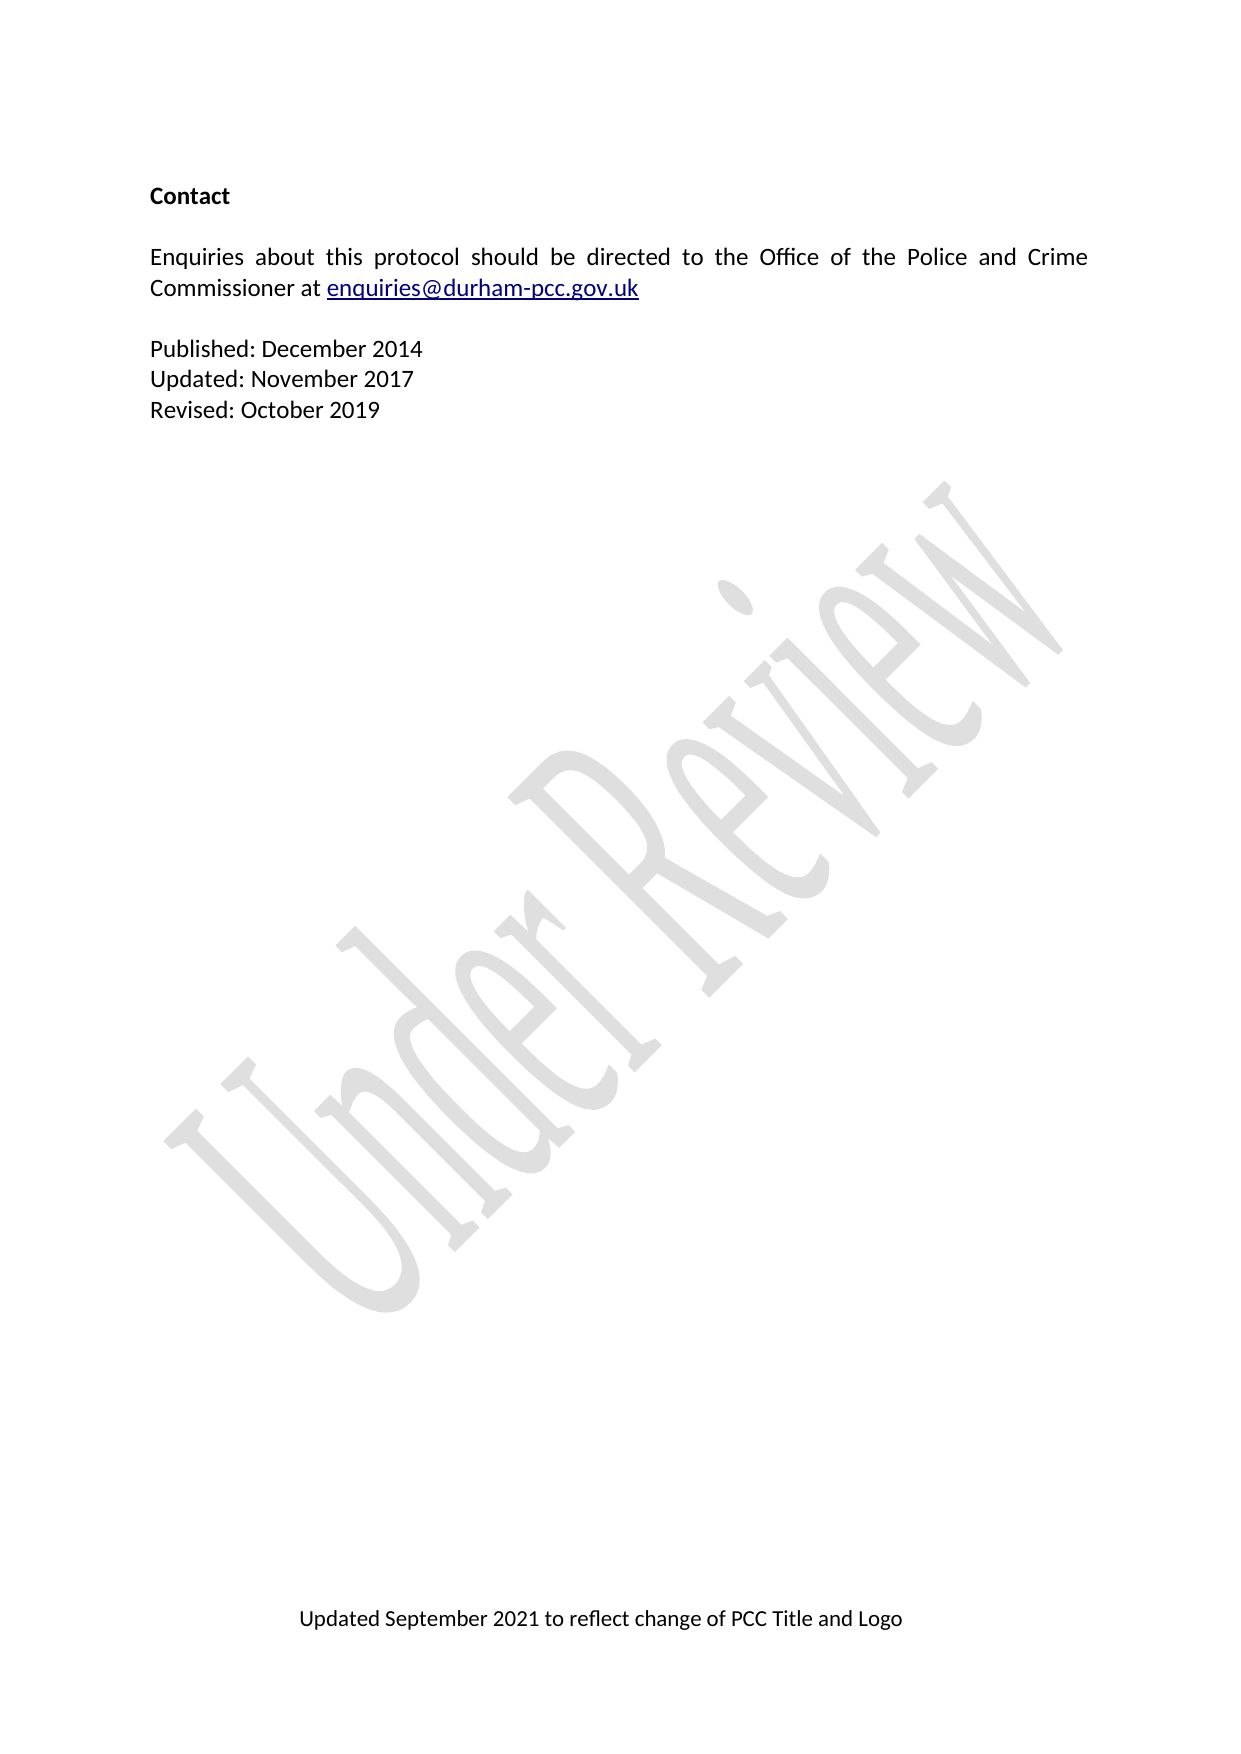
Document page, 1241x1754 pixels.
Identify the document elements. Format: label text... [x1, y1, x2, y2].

text Revised: October 2019 [150, 394, 1090, 425]
text Published: December 2014 [150, 333, 1090, 364]
text Contact [150, 181, 1090, 211]
text Enquiries about this protocol should be directed to the Office of the Police and Crime Commissioner at enquiries@durham-pcc.gov.uk [150, 242, 1090, 303]
text Updated: November 2017 [150, 364, 1090, 394]
